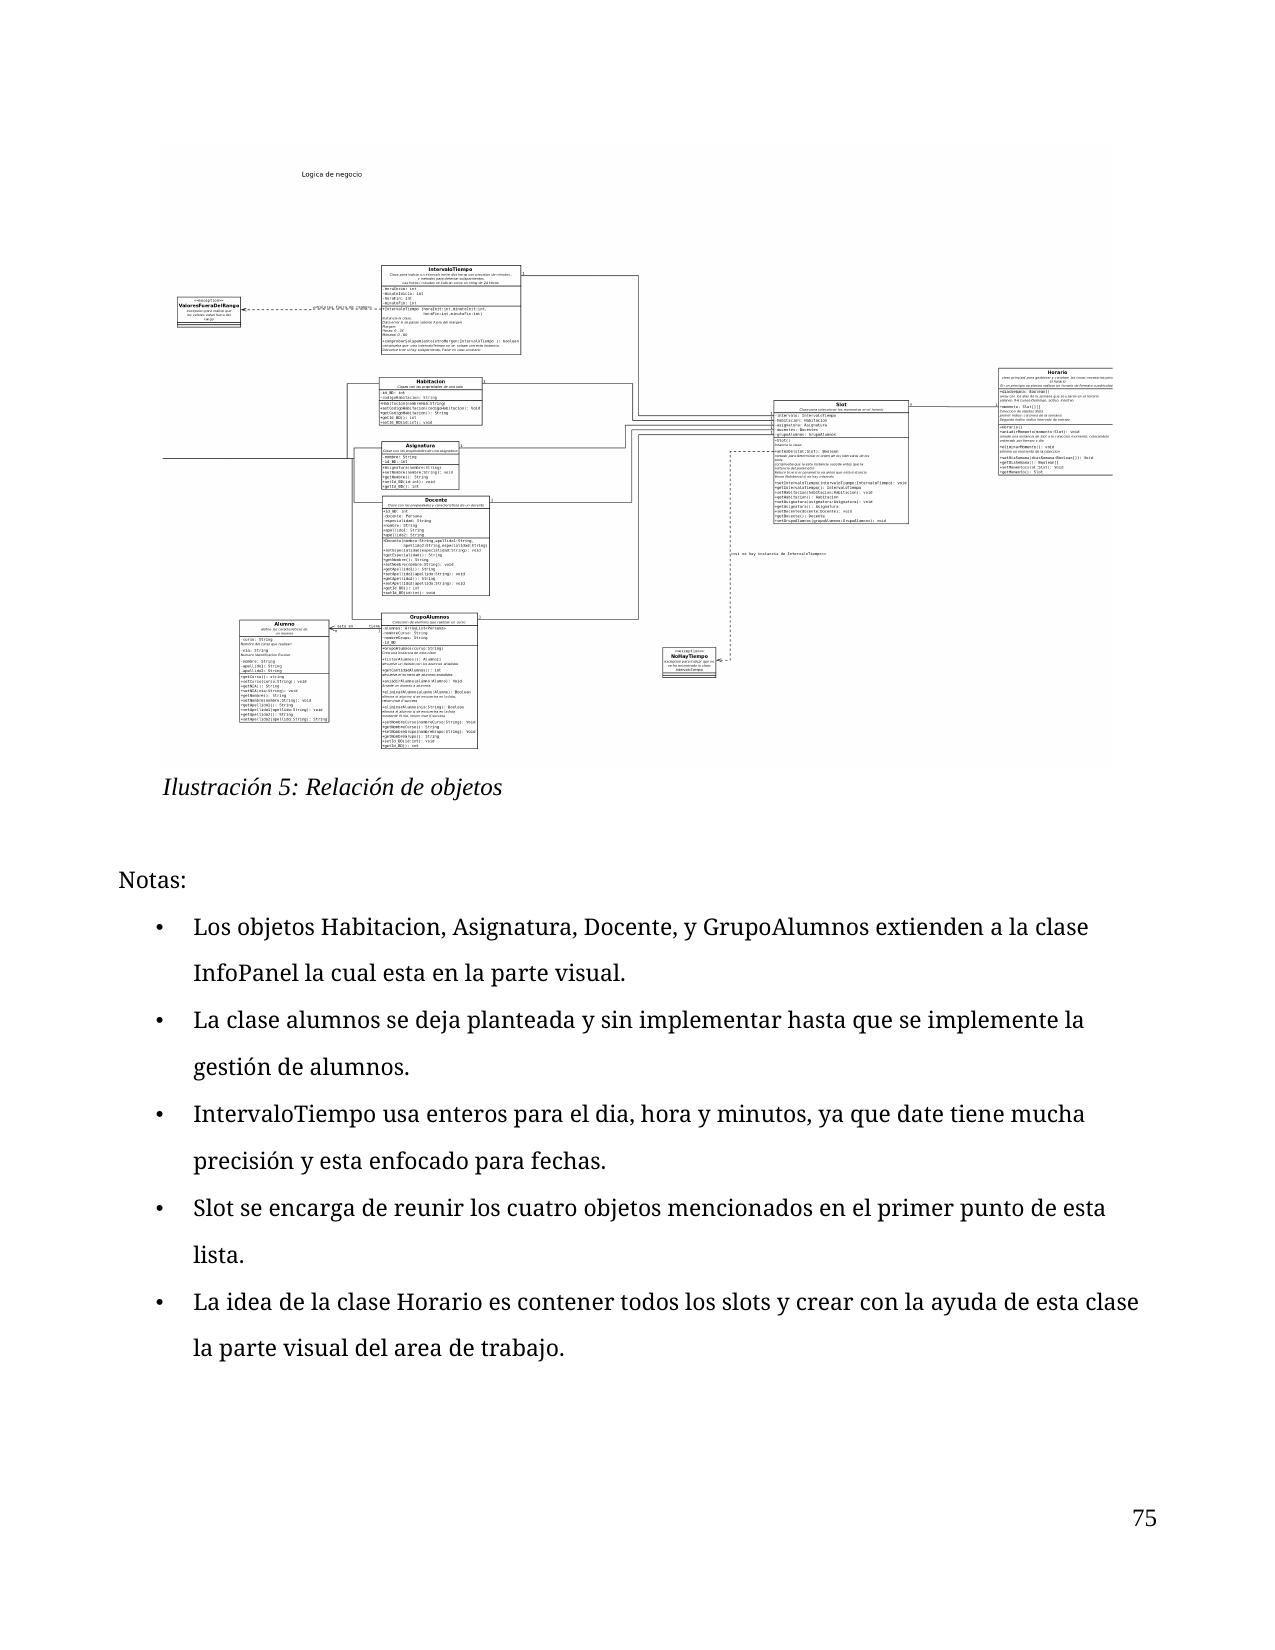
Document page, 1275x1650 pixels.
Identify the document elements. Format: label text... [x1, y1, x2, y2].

list La clase alumnos se deja planteada y sin implementar hasta que se implemente la gestión de alumnos. [156, 1004, 1157, 1082]
text Ilustración 5: Relación de objetos [162, 767, 1113, 801]
picture [162, 142, 1113, 767]
list Slot se encarga de reunir los cuatro objetos mencionados en el primer punto de esta lista. [156, 1192, 1157, 1270]
list IntervaloTiempo usa enteros para el dia, hora y minutos, ya que date tiene mucha precisión y esta enfocado para fechas. [156, 1098, 1157, 1176]
list La idea de la clase Horario es contener todos los slots y crear con la ayuda de esta clase la parte visual del area de trabajo. [156, 1285, 1157, 1363]
text Notas: [118, 863, 1157, 895]
list Los objetos Habitacion, Asignatura, Docente, y GrupoAlumnos extienden a la clase InfoPanel la cual esta en la parte visual. [156, 910, 1157, 988]
